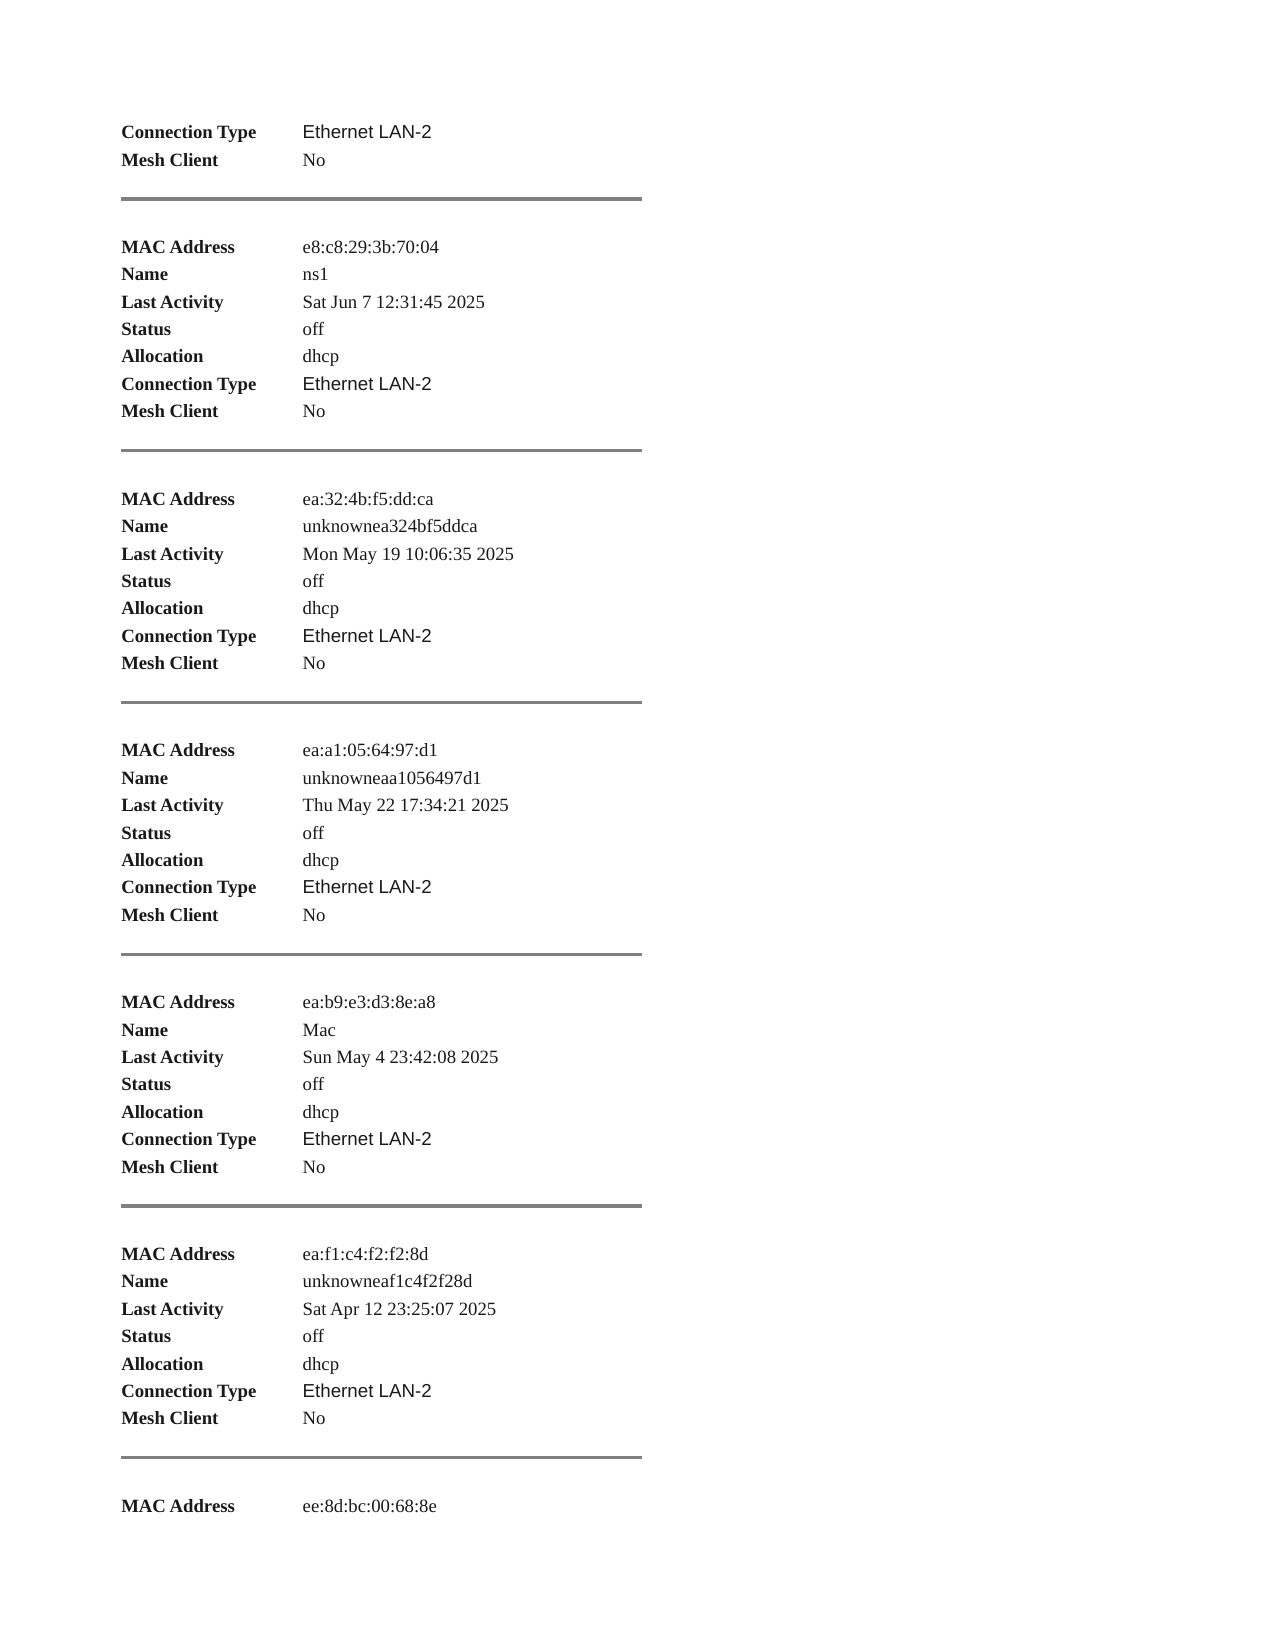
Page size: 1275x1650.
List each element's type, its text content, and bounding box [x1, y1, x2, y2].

table_cell unknowneaf1c4f2f28d [300, 1268, 645, 1295]
table_cell No [300, 1153, 645, 1180]
table_cell Ethernet LAN-2 [300, 118, 645, 146]
table_cell Connection Type [118, 1377, 299, 1404]
table_cell Connection Type [118, 1125, 299, 1153]
table_cell Last Activity [118, 1043, 299, 1070]
table_cell Mesh Client [118, 1153, 299, 1180]
table_cell Ethernet LAN-2 [300, 1125, 645, 1153]
table_cell dhcp [300, 1098, 645, 1125]
table_cell Ethernet LAN-2 [300, 874, 645, 901]
table_cell Ethernet LAN-2 [300, 622, 645, 649]
table_cell Ethernet LAN-2 [300, 370, 645, 397]
table_cell Status [118, 567, 299, 594]
table_cell MAC Address [118, 988, 299, 1016]
table_cell Last Activity [118, 288, 299, 315]
table_cell Name [118, 764, 299, 791]
table_cell Sat Jun 7 12:31:45 2025 [300, 288, 645, 315]
table_cell Status [118, 1322, 299, 1349]
table_cell ns1 [300, 260, 645, 288]
table_cell Connection Type [118, 622, 299, 649]
table_cell MAC Address [118, 233, 299, 260]
table_cell Mon May 19 10:06:35 2025 [300, 540, 645, 567]
table_cell off [300, 1070, 645, 1098]
table_cell Sat Apr 12 23:25:07 2025 [300, 1295, 645, 1322]
table_cell Connection Type [118, 874, 299, 901]
table_cell ea:b9:e3:d3:8e:a8 [300, 988, 645, 1016]
table_cell MAC Address [118, 736, 299, 764]
table_cell No [300, 649, 645, 676]
table_cell Last Activity [118, 1295, 299, 1322]
table_cell Allocation [118, 1098, 299, 1125]
table_cell Last Activity [118, 540, 299, 567]
table_cell No [300, 901, 645, 928]
table_cell Allocation [118, 1350, 299, 1377]
table_cell Name [118, 1016, 299, 1043]
table_cell Name [118, 260, 299, 288]
table_cell Name [118, 512, 299, 539]
table_cell ee:8d:bc:00:68:8e [300, 1492, 645, 1519]
table_cell dhcp [300, 1350, 645, 1377]
table_cell Mesh Client [118, 1404, 299, 1432]
table_cell [118, 1180, 645, 1240]
table_cell dhcp [300, 846, 645, 873]
table_cell Mesh Client [118, 649, 299, 676]
table_cell e8:c8:29:3b:70:04 [300, 233, 645, 260]
table_cell [118, 1432, 645, 1492]
table_cell dhcp [300, 594, 645, 622]
table_cell Connection Type [118, 370, 299, 397]
table_cell ea:a1:05:64:97:d1 [300, 736, 645, 764]
table_cell Name [118, 1268, 299, 1295]
table_cell MAC Address [118, 1492, 299, 1519]
table_cell Ethernet LAN-2 [300, 1377, 645, 1404]
table_cell Connection Type [118, 118, 299, 146]
table_cell unknownea324bf5ddca [300, 512, 645, 539]
table_cell Allocation [118, 594, 299, 622]
table_cell Mesh Client [118, 146, 299, 173]
table_cell Last Activity [118, 791, 299, 819]
table_cell Status [118, 315, 299, 342]
table_cell [118, 173, 645, 233]
table_cell Mesh Client [118, 397, 299, 425]
table_cell No [300, 1404, 645, 1432]
table_cell ea:32:4b:f5:dd:ca [300, 485, 645, 512]
table_cell dhcp [300, 343, 645, 370]
table_cell off [300, 819, 645, 846]
table_cell MAC Address [118, 485, 299, 512]
table_cell unknowneaa1056497d1 [300, 764, 645, 791]
table_cell No [300, 146, 645, 173]
table_cell off [300, 315, 645, 342]
table_cell Status [118, 819, 299, 846]
table_cell Allocation [118, 343, 299, 370]
table_cell Mesh Client [118, 901, 299, 928]
table_cell off [300, 567, 645, 594]
table_cell Thu May 22 17:34:21 2025 [300, 791, 645, 819]
table_cell No [300, 397, 645, 425]
table_cell [118, 425, 645, 485]
table_cell off [300, 1322, 645, 1349]
table_cell [118, 928, 645, 988]
table_cell Mac [300, 1016, 645, 1043]
table_cell Allocation [118, 846, 299, 873]
table_cell Status [118, 1070, 299, 1098]
table_cell [118, 676, 645, 736]
table_cell MAC Address [118, 1240, 299, 1267]
table_cell ea:f1:c4:f2:f2:8d [300, 1240, 645, 1267]
table_cell Sun May 4 23:42:08 2025 [300, 1043, 645, 1070]
